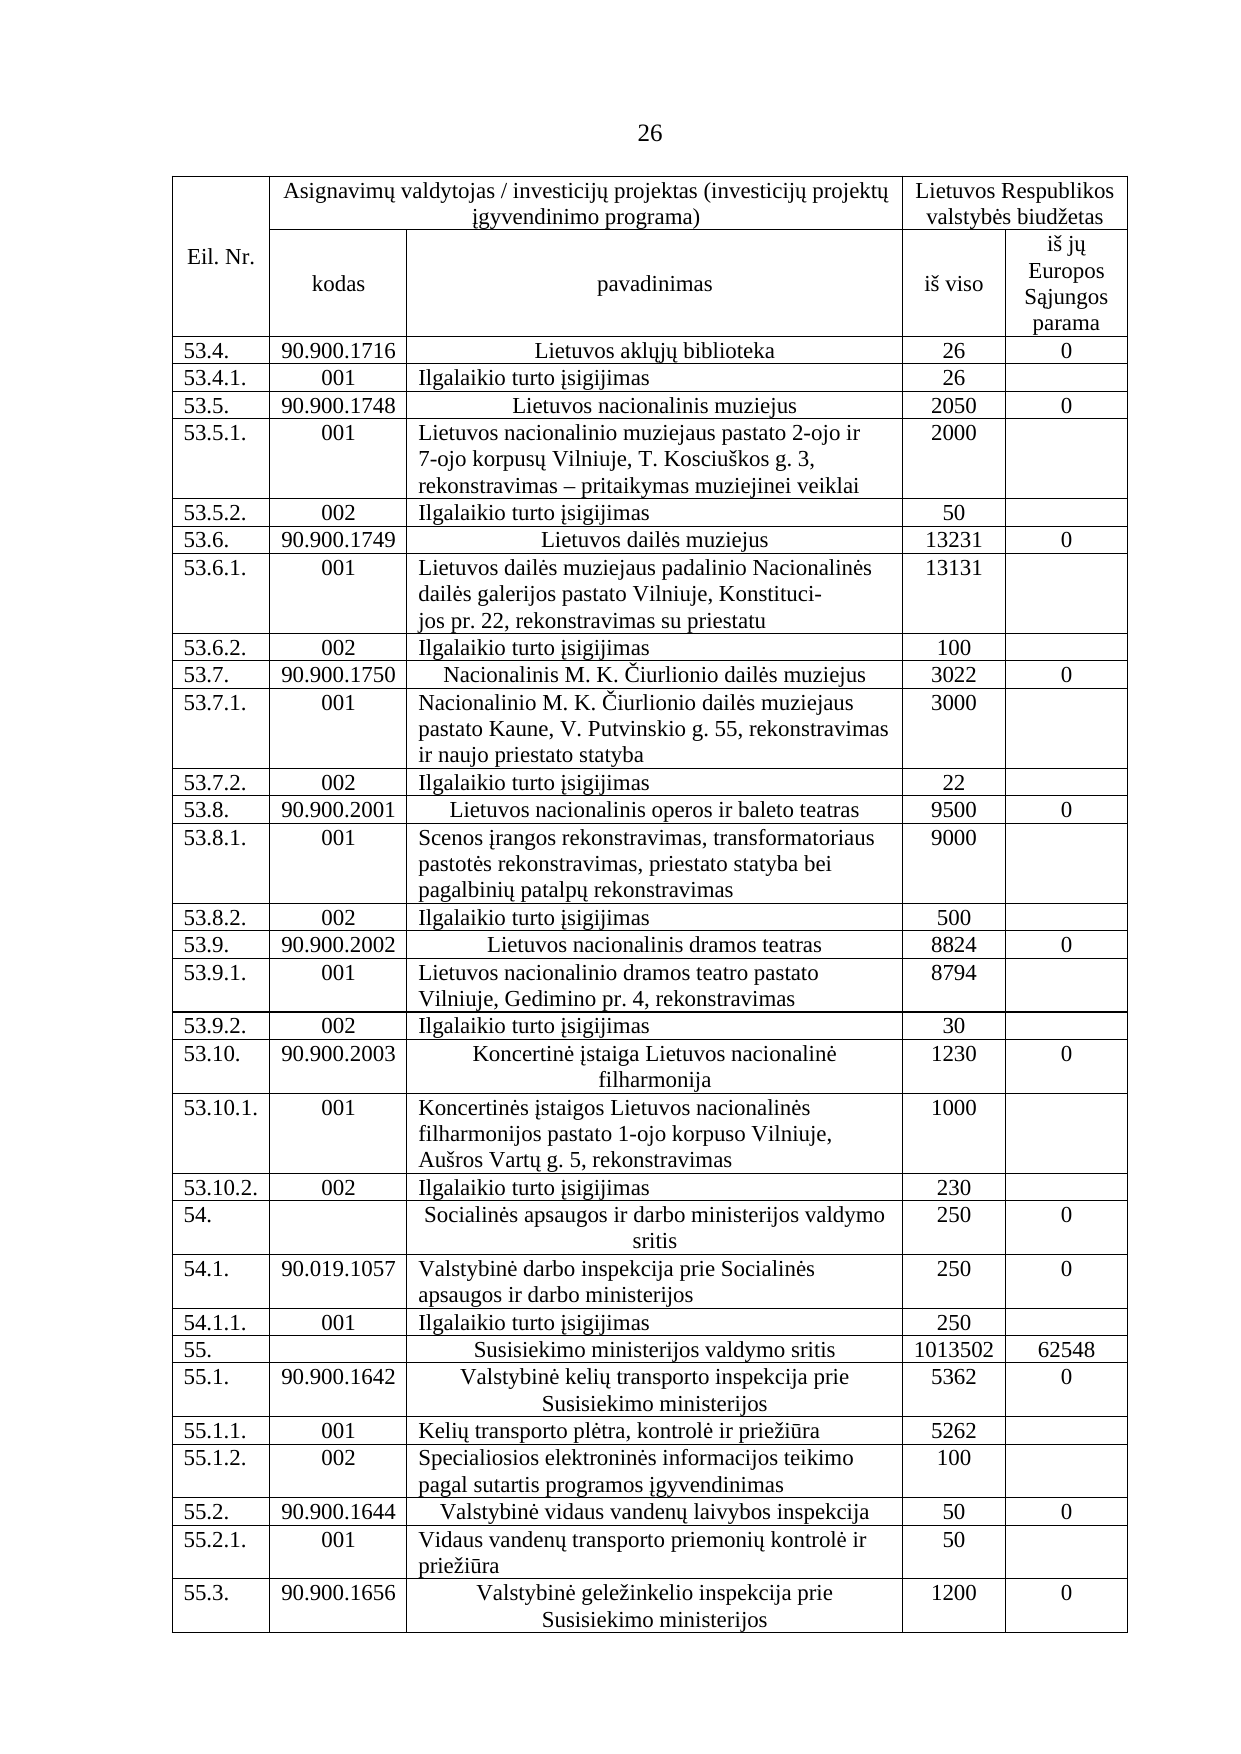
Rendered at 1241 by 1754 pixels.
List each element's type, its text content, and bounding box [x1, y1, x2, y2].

table_cell [1006, 689, 1127, 768]
table_cell [1006, 634, 1127, 660]
table_cell [1006, 769, 1127, 795]
table_cell kodas [270, 230, 406, 336]
table_cell 53.7.1. [173, 689, 269, 768]
table_cell Vidaus vandenų transporto priemonių kontrolė ir priežiūra [407, 1526, 902, 1578]
table_cell [1006, 904, 1127, 930]
table_cell Lietuvos aklųjų biblioteka [407, 337, 902, 363]
table_cell [1006, 364, 1127, 391]
table_cell 0 [1006, 1255, 1127, 1307]
table_cell iš jų Europos Sąjungos parama [1006, 230, 1127, 336]
table_cell 002 [270, 1445, 406, 1497]
table_cell [1006, 499, 1127, 526]
table_cell 90.900.1716 [270, 337, 406, 363]
table_cell [1006, 824, 1127, 903]
table_cell Ilgalaikio turto įsigijimas [407, 1174, 902, 1200]
table_cell 002 [270, 634, 406, 660]
table_cell [270, 1336, 406, 1362]
table_cell 55.1.1. [173, 1417, 269, 1443]
table_cell 53.5.1. [173, 419, 269, 498]
table_cell 90.900.2003 [270, 1040, 406, 1092]
table_cell Ilgalaikio turto įsigijimas [407, 769, 902, 795]
table_cell 002 [270, 904, 406, 930]
table_header Eil. Nr. [173, 177, 269, 336]
table_cell 26 [903, 337, 1005, 363]
table_cell 53.4. [173, 337, 269, 363]
table_cell iš viso [903, 230, 1005, 336]
table_cell pavadinimas [407, 230, 902, 336]
table_cell 001 [270, 554, 406, 633]
table_cell Kelių transporto plėtra, kontrolė ir priežiūra [407, 1417, 902, 1443]
table_cell 53.4.1. [173, 364, 269, 391]
table_cell 0 [1006, 1040, 1127, 1092]
table_cell 55.2.1. [173, 1526, 269, 1578]
table_cell 53.9. [173, 931, 269, 958]
table_cell Koncertinė įstaiga Lietuvos nacionalinė filharmonija [407, 1040, 902, 1092]
table_cell 55.1.2. [173, 1445, 269, 1497]
table_cell 1230 [903, 1040, 1005, 1092]
table_cell 53.10. [173, 1040, 269, 1092]
table_cell Nacionalinio M. K. Čiurlionio dailės muziejaus pastato Kaune, V. Putvinskio g. 55, rekonstravimas ir naujo priestato statyba [407, 689, 902, 768]
table_cell 250 [903, 1201, 1005, 1254]
table_cell 500 [903, 904, 1005, 930]
table_cell 002 [270, 1174, 406, 1200]
table_header Asignavimų valdytojas / investicijų projektas (investicijų projektų įgyvendinimo programa) [270, 177, 902, 229]
table_cell 250 [903, 1309, 1005, 1335]
table_cell 0 [1006, 1201, 1127, 1254]
table_cell [1006, 1174, 1127, 1200]
table_cell 90.900.1642 [270, 1363, 406, 1416]
table_header Lietuvos Respublikos valstybės biudžetas [903, 177, 1127, 229]
table_cell 53.5. [173, 392, 269, 418]
table_cell Lietuvos nacionalinis muziejus [407, 392, 902, 418]
table_cell 55.1. [173, 1363, 269, 1416]
table_cell Ilgalaikio turto įsigijimas [407, 499, 902, 526]
table_cell Ilgalaikio turto įsigijimas [407, 634, 902, 660]
table_cell 90.900.1748 [270, 392, 406, 418]
table_cell 250 [903, 1255, 1005, 1307]
table_cell 230 [903, 1174, 1005, 1200]
table_cell 53.6.2. [173, 634, 269, 660]
table_cell Valstybinė kelių transporto inspekcija prie Susisiekimo ministerijos [407, 1363, 902, 1416]
table_cell Ilgalaikio turto įsigijimas [407, 1309, 902, 1335]
table_cell [1006, 1417, 1127, 1443]
table_cell Koncertinės įstaigos Lietuvos nacionalinės filharmonijos pastato 1-ojo korpuso Vilniuje, Aušros Vartų g. 5, rekonstravimas [407, 1094, 902, 1173]
table_cell 0 [1006, 1579, 1127, 1632]
table_cell 2000 [903, 419, 1005, 498]
table_cell 002 [270, 499, 406, 526]
table_cell 13131 [903, 554, 1005, 633]
table_cell 53.8.1. [173, 824, 269, 903]
table_cell 0 [1006, 1498, 1127, 1524]
table_cell 001 [270, 1094, 406, 1173]
table_cell 9500 [903, 796, 1005, 823]
table_cell 0 [1006, 392, 1127, 418]
table_cell 53.9.1. [173, 959, 269, 1011]
table_cell [1006, 419, 1127, 498]
table_cell 50 [903, 1498, 1005, 1524]
table_cell Ilgalaikio turto įsigijimas [407, 364, 902, 391]
table_cell 001 [270, 824, 406, 903]
table_cell Ilgalaikio turto įsigijimas [407, 904, 902, 930]
table_cell 53.6.1. [173, 554, 269, 633]
table_cell Scenos įrangos rekonstravimas, transformatoriaus pastotės rekonstravimas, priestato statyba bei pagalbinių patalpų rekonstravimas [407, 824, 902, 903]
table_cell 90.900.1749 [270, 527, 406, 553]
table_cell 53.6. [173, 527, 269, 553]
table_cell 53.7. [173, 661, 269, 688]
table_cell 001 [270, 419, 406, 498]
table_cell [1006, 1094, 1127, 1173]
table_cell Lietuvos dailės muziejus [407, 527, 902, 553]
table_cell 9000 [903, 824, 1005, 903]
table_cell 001 [270, 959, 406, 1011]
table_cell 5362 [903, 1363, 1005, 1416]
table_cell 53.8.2. [173, 904, 269, 930]
table_cell 0 [1006, 527, 1127, 553]
table_cell 90.900.1644 [270, 1498, 406, 1524]
table_cell 55.2. [173, 1498, 269, 1524]
table_cell 0 [1006, 796, 1127, 823]
table_cell 1000 [903, 1094, 1005, 1173]
table_cell 1013502 [903, 1336, 1005, 1362]
table_cell 22 [903, 769, 1005, 795]
table_cell 100 [903, 1445, 1005, 1497]
table_cell 002 [270, 1013, 406, 1039]
table_cell 50 [903, 499, 1005, 526]
table_cell 90.900.2001 [270, 796, 406, 823]
table_cell [1006, 1309, 1127, 1335]
table_cell Specialiosios elektroninės informacijos teikimo pagal sutartis programos įgyvendinimas [407, 1445, 902, 1497]
table_cell 90.900.1750 [270, 661, 406, 688]
table_cell 50 [903, 1526, 1005, 1578]
table_cell 62548 [1006, 1336, 1127, 1362]
table_cell 001 [270, 364, 406, 391]
table_cell [1006, 1013, 1127, 1039]
table_cell Lietuvos nacionalinis dramos teatras [407, 931, 902, 958]
table_cell 100 [903, 634, 1005, 660]
table_cell 001 [270, 1417, 406, 1443]
table_cell 0 [1006, 931, 1127, 958]
table_cell 90.019.1057 [270, 1255, 406, 1307]
table_cell 002 [270, 769, 406, 795]
table_cell 2050 [903, 392, 1005, 418]
table_cell 53.10.2. [173, 1174, 269, 1200]
table_cell 53.10.1. [173, 1094, 269, 1173]
table_cell 001 [270, 689, 406, 768]
table_cell Susisiekimo ministerijos valdymo sritis [407, 1336, 902, 1362]
table_cell Lietuvos nacionalinio muziejaus pastato 2-ojo ir 7-ojo korpusų Vilniuje, T. Kosciuškos g. 3, rekonstravimas – pritaikymas muziejinei veiklai [407, 419, 902, 498]
table_cell Lietuvos nacionalinio dramos teatro pastato Vilniuje, Gedimino pr. 4, rekonstravimas [407, 959, 902, 1011]
table_cell 26 [903, 364, 1005, 391]
table_cell 3022 [903, 661, 1005, 688]
table_cell 53.5.2. [173, 499, 269, 526]
table_cell 90.900.1656 [270, 1579, 406, 1632]
table_cell 30 [903, 1013, 1005, 1039]
table_cell 0 [1006, 1363, 1127, 1416]
table_cell 90.900.2002 [270, 931, 406, 958]
table_cell Valstybinė geležinkelio inspekcija prie Susisiekimo ministerijos [407, 1579, 902, 1632]
table_cell [1006, 554, 1127, 633]
table_cell 5262 [903, 1417, 1005, 1443]
table_cell 13231 [903, 527, 1005, 553]
table_cell 55.3. [173, 1579, 269, 1632]
table_cell 001 [270, 1526, 406, 1578]
table_cell 54. [173, 1201, 269, 1254]
table_cell 001 [270, 1309, 406, 1335]
table_cell 8824 [903, 931, 1005, 958]
table_cell 1200 [903, 1579, 1005, 1632]
table_cell Lietuvos dailės muziejaus padalinio Nacionalinės dailės galerijos pastato Vilniuje, Konstituci- jos pr. 22, rekonstravimas su priestatu [407, 554, 902, 633]
table_cell 0 [1006, 337, 1127, 363]
table_cell 0 [1006, 661, 1127, 688]
table_cell Ilgalaikio turto įsigijimas [407, 1013, 902, 1039]
table_cell 53.9.2. [173, 1013, 269, 1039]
table_cell 8794 [903, 959, 1005, 1011]
table_cell Socialinės apsaugos ir darbo ministerijos valdymo sritis [407, 1201, 902, 1254]
table_cell [270, 1201, 406, 1254]
table_cell [1006, 1445, 1127, 1497]
table_cell Lietuvos nacionalinis operos ir baleto teatras [407, 796, 902, 823]
table_cell [1006, 1526, 1127, 1578]
table_cell 55. [173, 1336, 269, 1362]
table_cell 3000 [903, 689, 1005, 768]
table_cell [1006, 959, 1127, 1011]
table_cell Nacionalinis M. K. Čiurlionio dailės muziejus [407, 661, 902, 688]
table_cell 54.1. [173, 1255, 269, 1307]
table_cell 54.1.1. [173, 1309, 269, 1335]
table_cell 53.7.2. [173, 769, 269, 795]
table_cell Valstybinė darbo inspekcija prie Socialinės apsaugos ir darbo ministerijos [407, 1255, 902, 1307]
table_cell 53.8. [173, 796, 269, 823]
table_cell Valstybinė vidaus vandenų laivybos inspekcija [407, 1498, 902, 1524]
